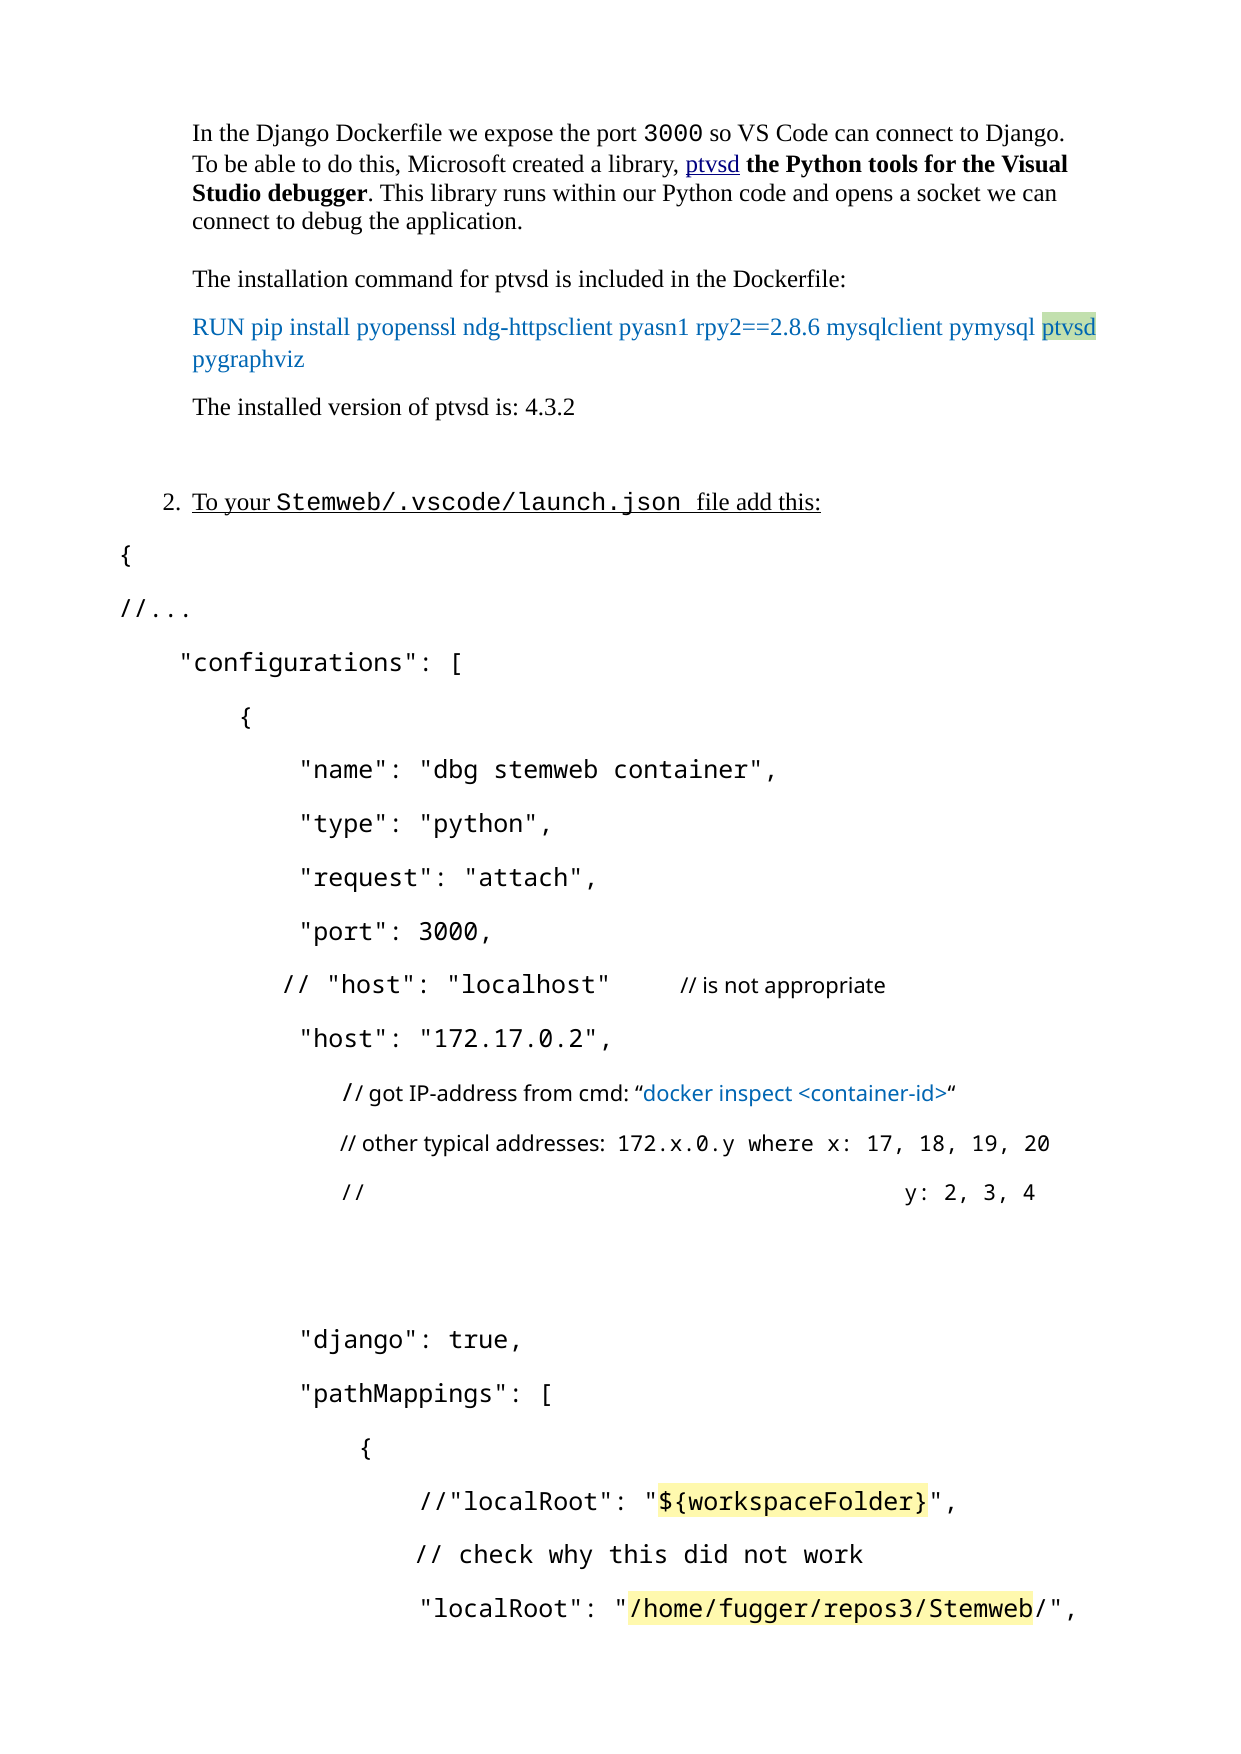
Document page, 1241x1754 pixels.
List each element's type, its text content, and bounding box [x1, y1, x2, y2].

list In the Django Dockerfile we expose the port 3000 so VS Code can connect to Django. [162, 118, 1122, 149]
text "type": "python", [118, 806, 1122, 840]
text { [118, 698, 1122, 732]
text "configurations": [ [118, 644, 1122, 678]
text "request": "attach", [118, 859, 1122, 893]
text "name": "dbg stemweb container", [118, 752, 1122, 786]
text "host": "172.17.0.2", [118, 1021, 1122, 1055]
text "django": true, [118, 1322, 1122, 1356]
text RUN pip install pyopenssl ndg-httpsclient pyasn1 rpy2==2.8.6 mysqlclient pymysql ptvsd pygraphviz [118, 312, 1122, 373]
text // other typical addresses: 172.x.0.y where x: 17, 18, 19, 20 [118, 1128, 1122, 1158]
text The installed version of ptvsd is: 4.3.2 [118, 392, 1122, 421]
list To your Stemweb/.vscode/launch.json file add this: [162, 487, 1122, 518]
text The installation command for ptvsd is included in the Dockerfile: [118, 264, 1122, 293]
text // check why this did not work [118, 1537, 1122, 1571]
text { [118, 1429, 1122, 1463]
text // "host": "localhost" // is not appropriate [118, 967, 1122, 1001]
list To be able to do this, Microsoft created a library, ptvsd the Python tools for the Visual Studio debugger. This library runs within our Python code and opens a socket we can connect to debug the application. [162, 149, 1122, 235]
text "port": 3000, [118, 913, 1122, 947]
text // got IP-address from cmd: “docker inspect <container-id>“ [118, 1075, 1122, 1109]
text "pathMappings": [ [118, 1376, 1122, 1410]
text //... [118, 591, 1122, 625]
text //"localRoot": "${workspaceFolder}", [118, 1483, 1122, 1517]
text // y: 2, 3, 4 [118, 1177, 1122, 1207]
text "localRoot": "/home/fugger/repos3/Stemweb/", [118, 1591, 1122, 1625]
text { [118, 537, 1122, 571]
